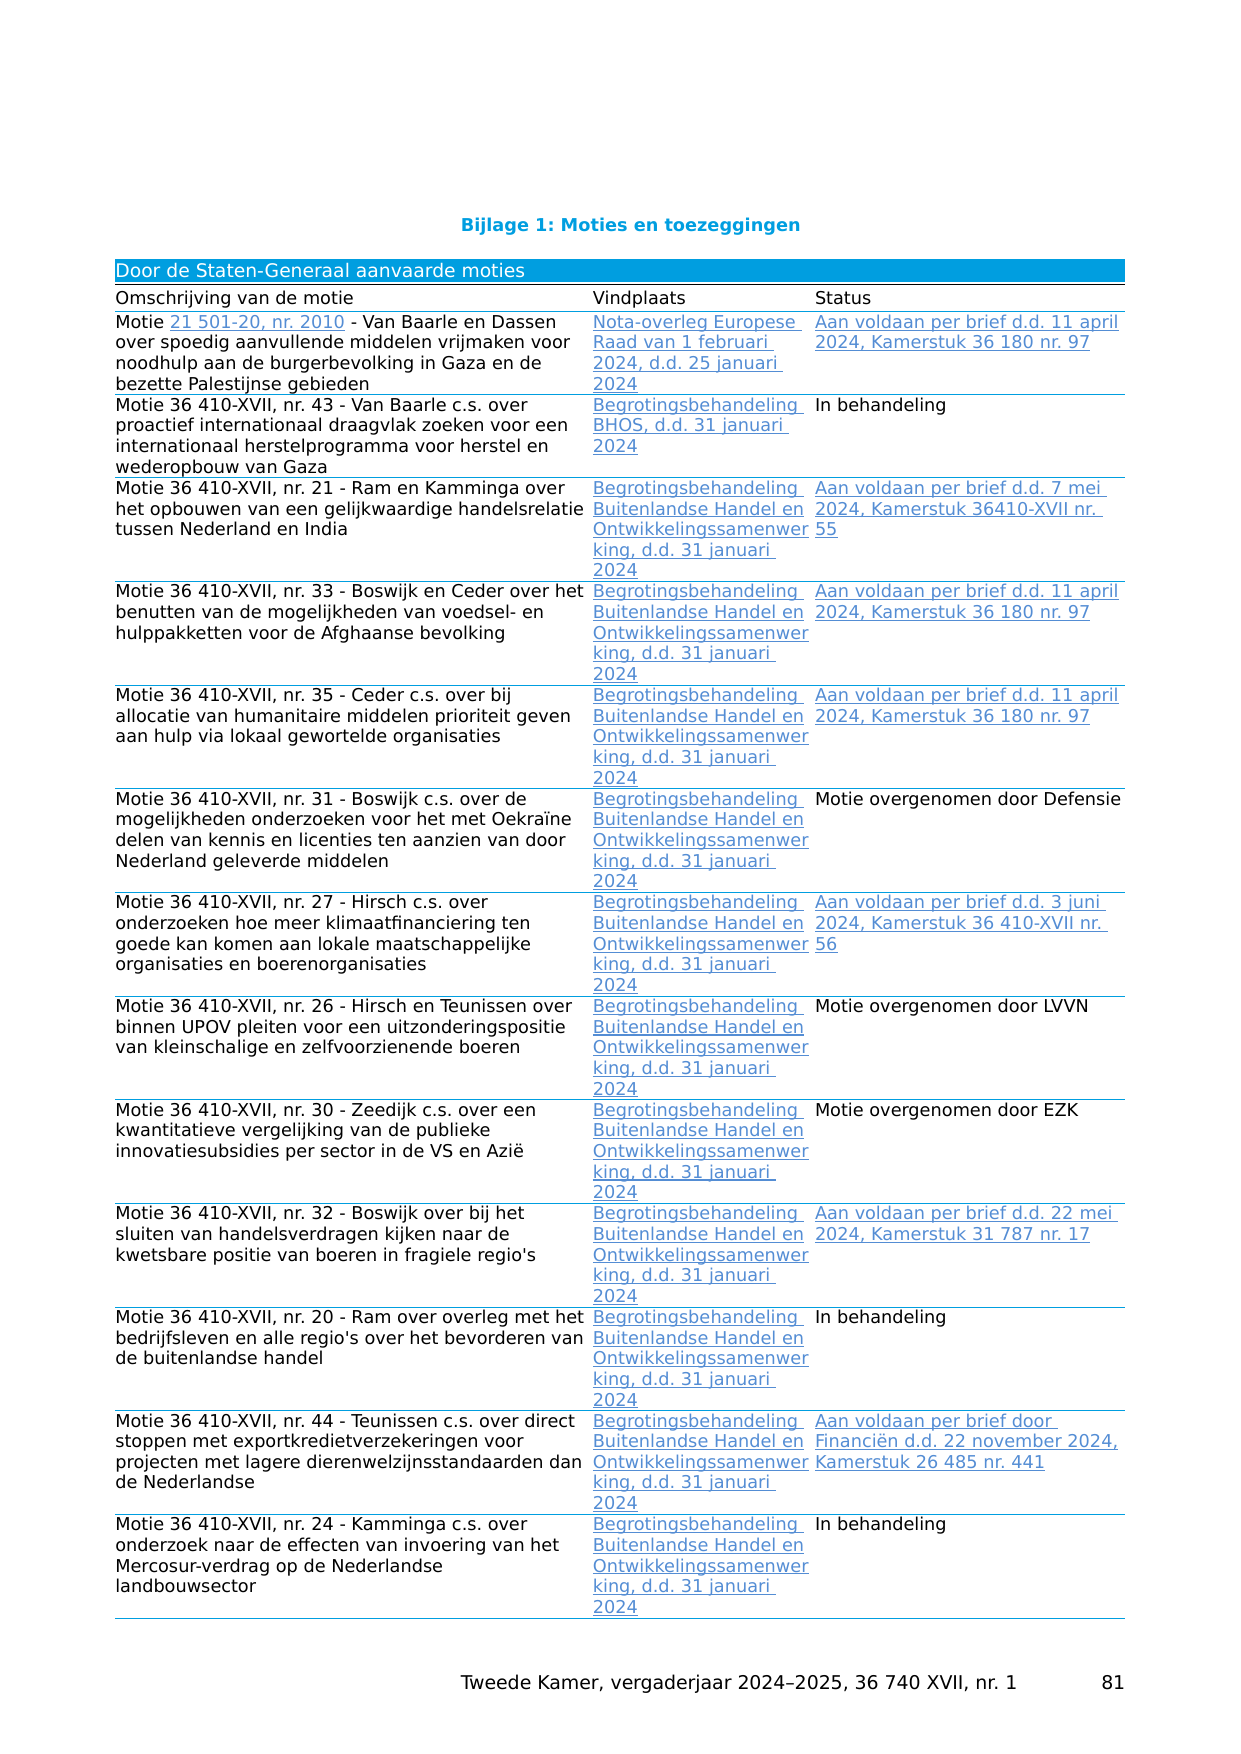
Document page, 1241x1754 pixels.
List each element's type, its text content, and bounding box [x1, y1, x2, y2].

table_cell Motie 36 410-XVII, nr. 43 - Van Baarle c.s. over proactief internationaal draagvlak zoeken voor een internationaal herstelprogramma voor herstel en wederopbouw van Gaza [115, 395, 590, 477]
table_cell Motie 36 410-XVII, nr. 27 - Hirsch c.s. over onderzoeken hoe meer klimaatfinanciering ten goede kan komen aan lokale maatschappelijke organisaties en boerenorganisaties [115, 893, 590, 996]
table_cell In behandeling [812, 395, 1125, 477]
table_cell Motie overgenomen door LVVN [812, 997, 1125, 1099]
table_cell Begrotingsbehandeling Buitenlandse Handel en Ontwikkelingssamenwerking, d.d. 31 januari 2024 [590, 1411, 812, 1514]
table_cell Omschrijving van de motie [115, 285, 590, 311]
table_cell Motie 36 410-XVII, nr. 26 - Hirsch en Teunissen over binnen UPOV pleiten voor een uitzonderingspositie van kleinschalige en zelfvoorzienende boeren [115, 997, 590, 1099]
table_cell Begrotingsbehandeling Buitenlandse Handel en Ontwikkelingssamenwerking, d.d. 31 januari 2024 [590, 789, 812, 892]
table_cell Aan voldaan per brief d.d. 11 april 2024, Kamerstuk 36 180 nr. 97 [812, 312, 1125, 394]
table_cell Motie 36 410-XVII, nr. 35 - Ceder c.s. over bij allocatie van humanitaire middelen prioriteit geven aan hulp via lokaal gewortelde organisaties [115, 686, 590, 788]
table_cell Motie 36 410-XVII, nr. 33 - Boswijk en Ceder over het benutten van de mogelijkheden van voedsel- en hulppakketten voor de Afghaanse bevolking [115, 582, 590, 684]
table_cell Aan voldaan per brief d.d. 11 april 2024, Kamerstuk 36 180 nr. 97 [812, 582, 1125, 684]
table_cell Begrotingsbehandeling Buitenlandse Handel en Ontwikkelingssamenwerking, d.d. 31 januari 2024 [590, 1100, 812, 1203]
table_cell Begrotingsbehandeling Buitenlandse Handel en Ontwikkelingssamenwerking, d.d. 31 januari 2024 [590, 686, 812, 788]
table_cell Motie overgenomen door Defensie [812, 789, 1125, 892]
table_cell In behandeling [812, 1515, 1125, 1617]
table_cell Begrotingsbehandeling BHOS, d.d. 31 januari 2024 [590, 395, 812, 477]
table_cell Motie 21 501-20, nr. 2010 - Van Baarle en Dassen over spoedig aanvullende middelen vrijmaken voor noodhulp aan de burgerbevolking in Gaza en de bezette Palestijnse gebieden [115, 312, 590, 394]
table_cell Begrotingsbehandeling Buitenlandse Handel en Ontwikkelingssamenwerking, d.d. 31 januari 2024 [590, 582, 812, 684]
table_cell Motie 36 410-XVII, nr. 24 - Kamminga c.s. over onderzoek naar de effecten van invoering van het Mercosur-verdrag op de Nederlandse landbouwsector [115, 1515, 590, 1617]
table_cell Begrotingsbehandeling Buitenlandse Handel en Ontwikkelingssamenwerking, d.d. 31 januari 2024 [590, 1515, 812, 1617]
table_cell Nota-overleg Europese Raad van 1 februari 2024, d.d. 25 januari 2024 [590, 312, 812, 394]
table_cell Status [812, 285, 1125, 311]
table_cell Aan voldaan per brief d.d. 7 mei 2024, Kamerstuk 36410-XVII nr. 55 [812, 478, 1125, 581]
table_cell In behandeling [812, 1308, 1125, 1410]
table_cell Motie 36 410-XVII, nr. 31 - Boswijk c.s. over de mogelijkheden onderzoeken voor het met Oekraïne delen van kennis en licenties ten aanzien van door Nederland geleverde middelen [115, 789, 590, 892]
table_cell Aan voldaan per brief door Financiën d.d. 22 november 2024, Kamerstuk 26 485 nr. 441 [812, 1411, 1125, 1514]
table_cell Aan voldaan per brief d.d. 11 april 2024, Kamerstuk 36 180 nr. 97 [812, 686, 1125, 788]
table_cell Aan voldaan per brief d.d. 3 juni 2024, Kamerstuk 36 410-XVII nr. 56 [812, 893, 1125, 996]
table_cell Begrotingsbehandeling Buitenlandse Handel en Ontwikkelingssamenwerking, d.d. 31 januari 2024 [590, 478, 812, 581]
table_cell Motie 36 410-XVII, nr. 30 - Zeedijk c.s. over een kwantitatieve vergelijking van de publieke innovatiesubsidies per sector in de VS en Azië [115, 1100, 590, 1203]
table_cell Motie 36 410-XVII, nr. 32 - Boswijk over bij het sluiten van handelsverdragen kijken naar de kwetsbare positie van boeren in fragiele regio's [115, 1204, 590, 1306]
table_cell Begrotingsbehandeling Buitenlandse Handel en Ontwikkelingssamenwerking, d.d. 31 januari 2024 [590, 1308, 812, 1410]
table_cell Motie 36 410-XVII, nr. 44 - Teunissen c.s. over direct stoppen met exportkredietverzekeringen voor projecten met lagere dierenwelzijnsstandaarden dan de Nederlandse [115, 1411, 590, 1514]
table_cell Motie overgenomen door EZK [812, 1100, 1125, 1203]
table_cell Begrotingsbehandeling Buitenlandse Handel en Ontwikkelingssamenwerking, d.d. 31 januari 2024 [590, 893, 812, 996]
title Bijlage 1: Moties en toezeggingen [461, 213, 1125, 236]
table_cell Begrotingsbehandeling Buitenlandse Handel en Ontwikkelingssamenwerking, d.d. 31 januari 2024 [590, 1204, 812, 1306]
table_cell Motie 36 410-XVII, nr. 21 - Ram en Kamminga over het opbouwen van een gelijkwaardige handelsrelatie tussen Nederland en India [115, 478, 590, 581]
table_cell Motie 36 410-XVII, nr. 20 - Ram over overleg met het bedrijfsleven en alle regio's over het bevorderen van de buitenlandse handel [115, 1308, 590, 1410]
table_cell Begrotingsbehandeling Buitenlandse Handel en Ontwikkelingssamenwerking, d.d. 31 januari 2024 [590, 997, 812, 1099]
table_cell Aan voldaan per brief d.d. 22 mei 2024, Kamerstuk 31 787 nr. 17 [812, 1204, 1125, 1306]
table_cell Vindplaats [590, 285, 812, 311]
